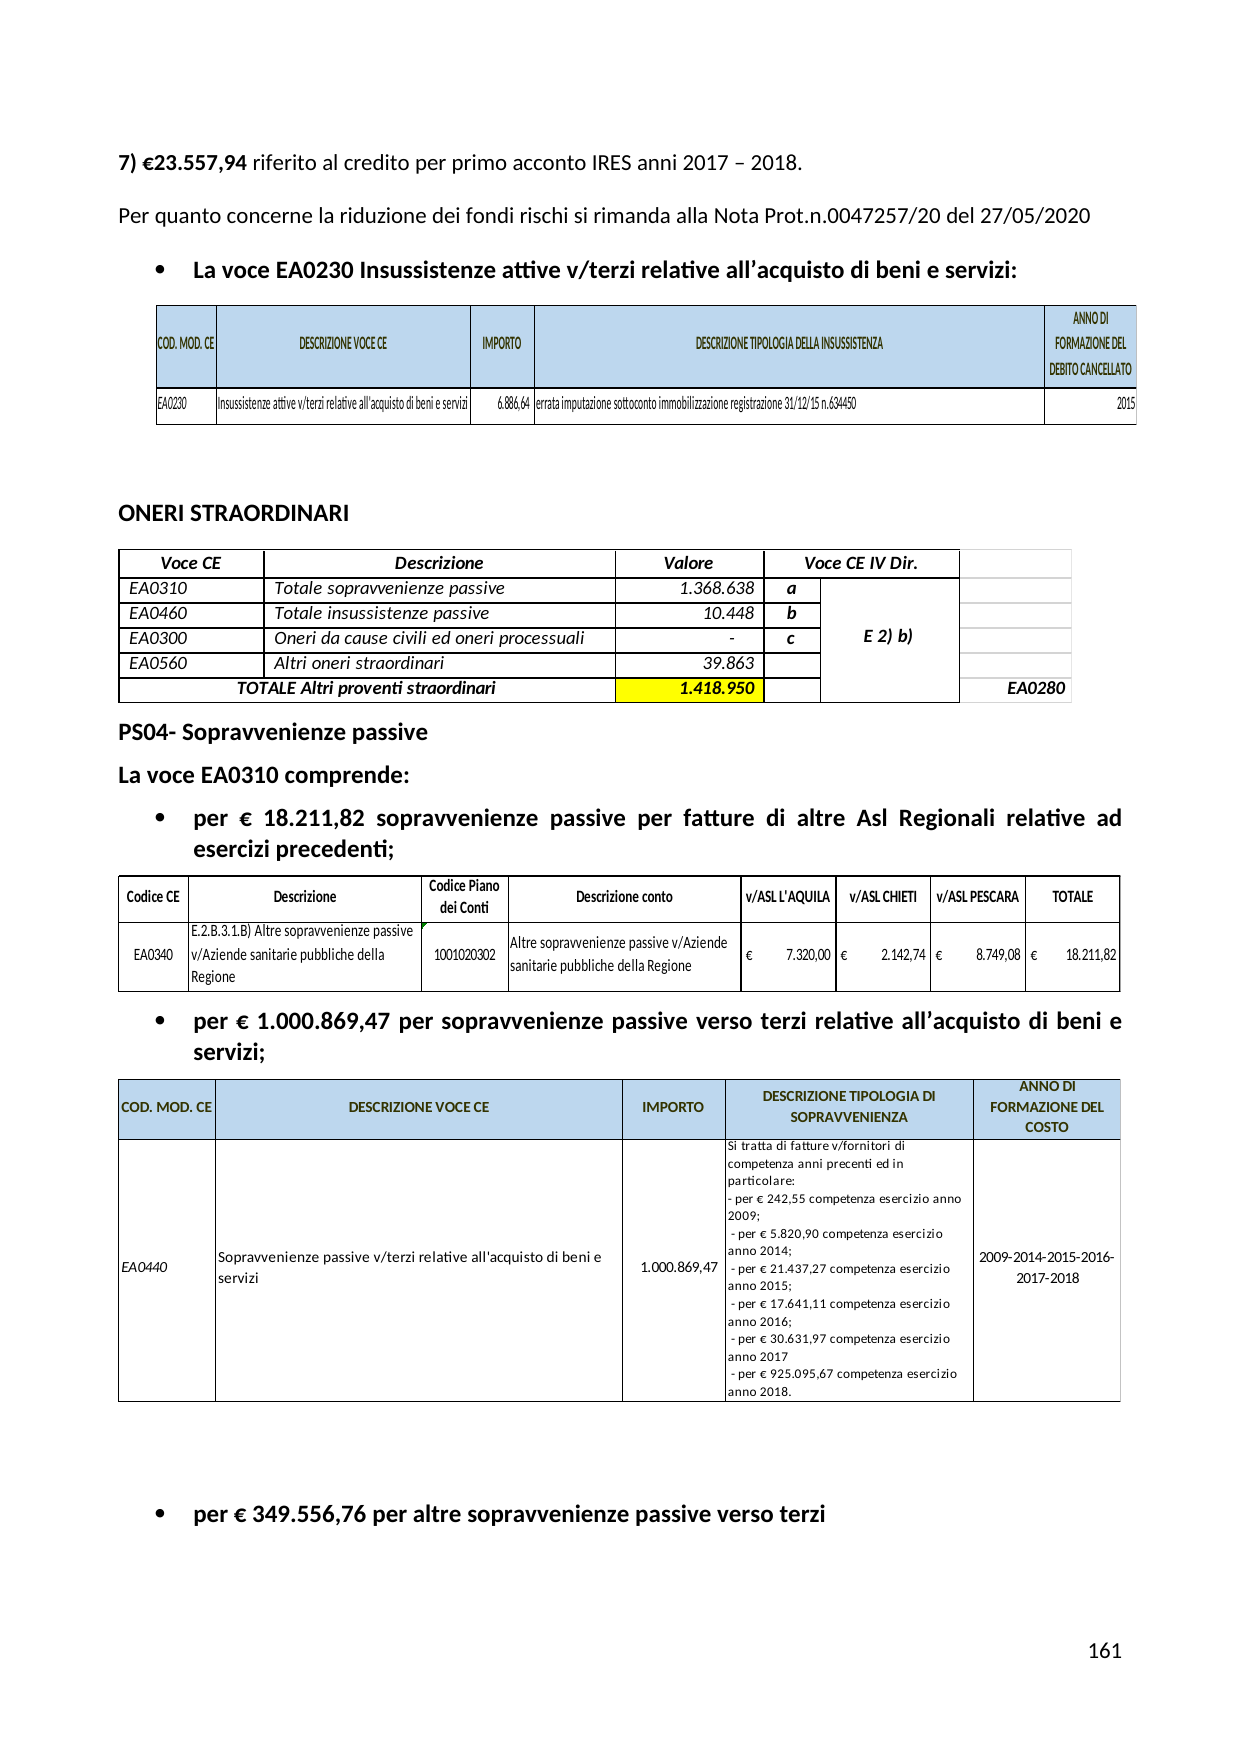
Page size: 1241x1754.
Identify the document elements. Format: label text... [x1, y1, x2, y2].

list per € 1.000.869,47 per sopravvenienze passive verso terzi relative all’acquisto di beni e servizi; [156, 1005, 1122, 1066]
list per € 18.211,82 sopravvenienze passive per fatture di altre Asl Regionali relative ad esercizi precedenti; [156, 802, 1122, 863]
text 7) €23.557,94 riferito al credito per primo acconto IRES anni 2017 – 2018. [118, 148, 1122, 176]
list per € 349.556,76 per altre sopravvenienze passive verso terzi [156, 1498, 1122, 1529]
text PS04- Sopravvenienze passive [118, 716, 1122, 747]
text Per quanto concerne la riduzione dei fondi rischi si rimanda alla Nota Prot.n.0047257/20 del 27/05/2020 [118, 201, 1122, 229]
list La voce EA0230 Insussistenze attive v/terzi relative all’acquisto di beni e servizi: [156, 254, 1122, 284]
text La voce EA0310 comprende: [118, 759, 1122, 790]
text ONERI STRAORDINARI [118, 498, 1122, 528]
